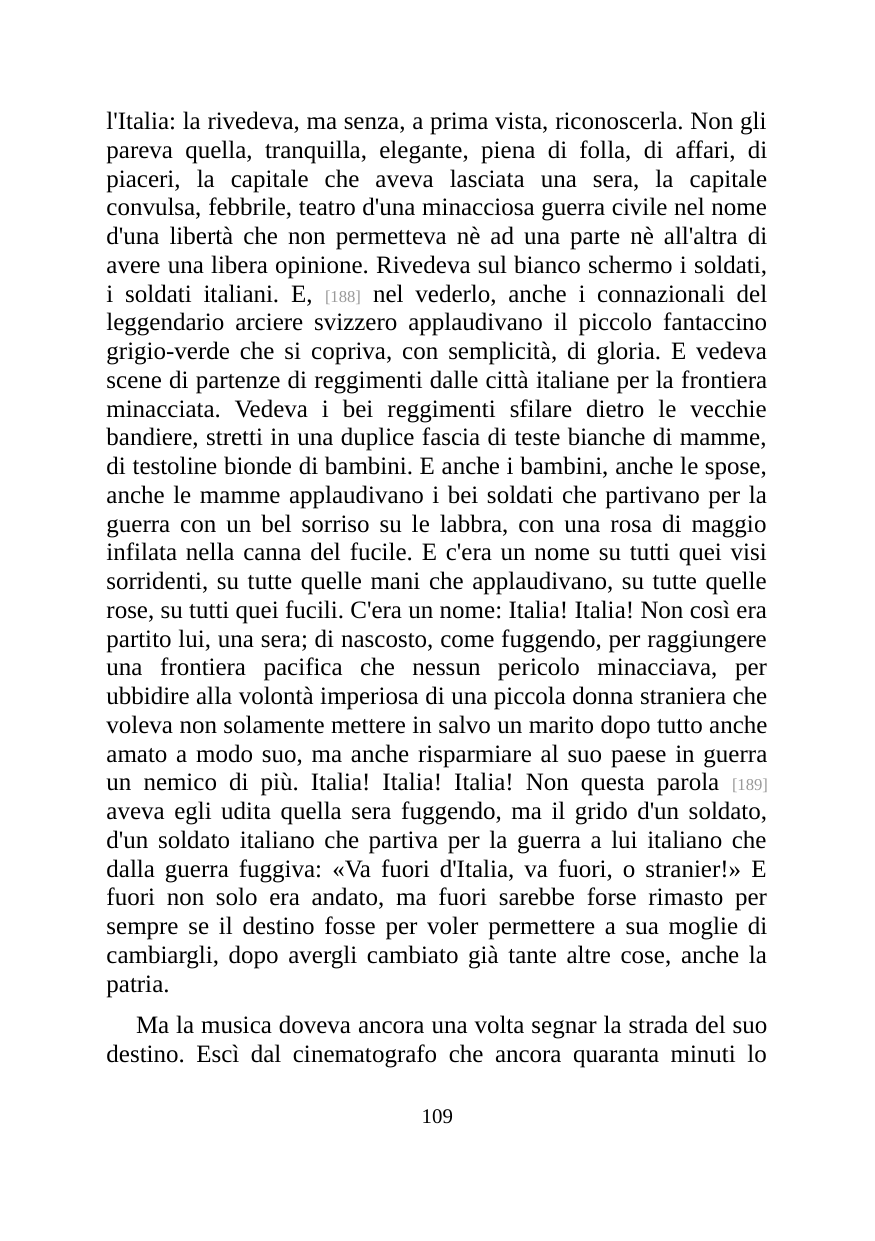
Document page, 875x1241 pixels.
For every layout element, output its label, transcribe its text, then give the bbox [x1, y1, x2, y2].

text l'Italia: la rivedeva, ma senza, a prima vista, riconoscerla. Non gli pareva quella, tranquilla, elegante, piena di folla, di affari, di piaceri, la capitale che aveva lasciata una sera, la capitale convulsa, febbrile, teatro d'una minacciosa guerra civile nel nome d'una libertà che non permetteva nè ad una parte nè all'altra di avere una libera opinione. Rivedeva sul bianco schermo i soldati, i soldati italiani. E, [188] nel vederlo, anche i connazionali del leggendario arciere svizzero applaudivano il piccolo fantaccino grigio-verde che si copriva, con semplicità, di gloria. E vedeva scene di partenze di reggimenti dalle città italiane per la frontiera minacciata. Vedeva i bei reggimenti sfilare dietro le vecchie bandiere, stretti in una duplice fascia di teste bianche di mamme, di testoline bionde di bambini. E anche i bambini, anche le spose, anche le mamme applaudivano i bei soldati che partivano per la guerra con un bel sorriso su le labbra, con una rosa di maggio infilata nella canna del fucile. E c'era un nome su tutti quei visi sorridenti, su tutte quelle mani che applaudivano, su tutte quelle rose, su tutti quei fucili. C'era un nome: Italia! Italia! Non così era partito lui, una sera; di nascosto, come fuggendo, per raggiungere una frontiera pacifica che nessun pericolo minacciava, per ubbidire alla volontà imperiosa di una piccola donna straniera che voleva non solamente mettere in salvo un marito dopo tutto anche amato a modo suo, ma anche risparmiare al suo paese in guerra un nemico di più. Italia! Italia! Italia! Non questa parola [189] aveva egli udita quella sera fuggendo, ma il grido d'un soldato, d'un soldato italiano che partiva per la guerra a lui italiano che dalla guerra fuggiva: «Va fuori d'Italia, va fuori, o stranier!» E fuori non solo era andato, ma fuori sarebbe forse rimasto per sempre se il destino fosse per voler permettere a sua moglie di cambiargli, dopo avergli cambiato già tante altre cose, anche la patria. [106, 106, 768, 997]
text Ma la musica doveva ancora una volta segnar la strada del suo destino. Escì dal cinematografo che ancora quaranta minuti lo [106, 1010, 768, 1067]
